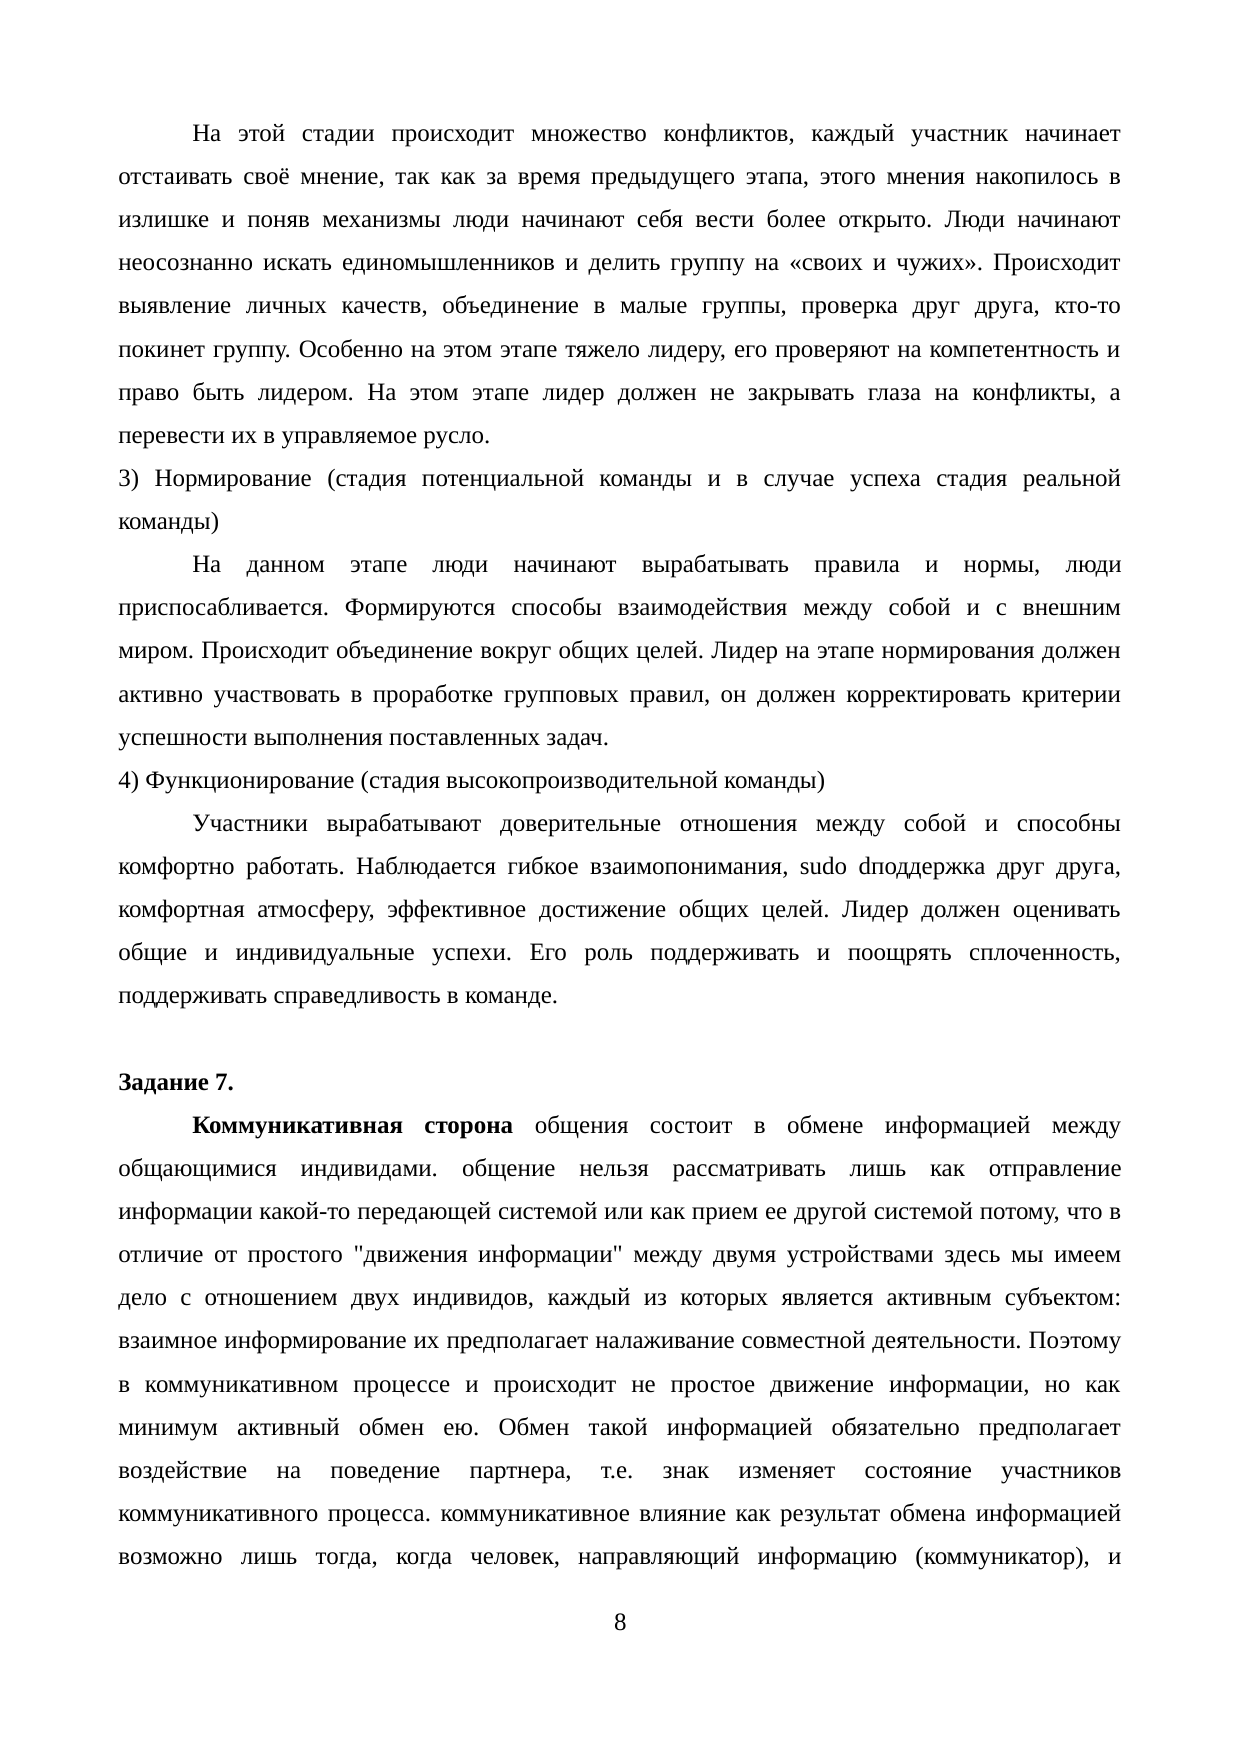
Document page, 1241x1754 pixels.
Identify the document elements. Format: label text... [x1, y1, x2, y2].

text Участники вырабатывают доверительные отношения между собой и способны комфортно работать. Наблюдается гибкое взаимопонимания, sudo dподдержка друг друга, комфортная атмосферу, эффективное достижение общих целей. Лидер должен оценивать общие и индивидуальные успехи. Его роль поддерживать и поощрять сплоченность, поддерживать справедливость в команде. [118, 808, 1122, 1009]
text Задание 7. [118, 1067, 1122, 1096]
text На данном этапе люди начинают вырабатывать правила и нормы, люди приспосабливается. Формируются способы взаимодействия между собой и с внешним миром. Происходит объединение вокруг общих целей. Лидер на этапе нормирования должен активно участвовать в проработке групповых правил, он должен корректировать критерии успешности выполнения поставленных задач. [118, 549, 1122, 751]
text 4) Функционирование (стадия высокопроизводительной команды) [118, 765, 1122, 794]
text На этой стадии происходит множество конфликтов, каждый участник начинает отстаивать своё мнение, так как за время предыдущего этапа, этого мнения накопилось в излишке и поняв механизмы люди начинают себя вести более открыто. Люди начинают неосознанно искать единомышленников и делить группу на «своих и чужих». Происходит выявление личных качеств, объединение в малые группы, проверка друг друга, кто-то покинет группу. Особенно на этом этапе тяжело лидеру, его проверяют на компетентность и право быть лидером. На этом этапе лидер должен не закрывать глаза на конфликты, а перевести их в управляемое русло. [118, 118, 1122, 449]
text Коммуникативная сторона общения состоит в обмене информацией между общающимися индивидами. общение нельзя рассматривать лишь как отправление информации какой-то передающей системой или как прием ее другой системой потому, что в отличие от простого "движения информации" между двумя устройствами здесь мы имеем дело с отношением двух индивидов, каждый из которых является активным субъектом: взаимное информирование их предполагает налаживание совместной деятельности. Поэтому в коммуникативном процессе и происходит не простое движение информации, но как минимум активный обмен ею. Обмен такой информацией обязательно предполагает воздействие на поведение партнера, т.е. знак изменяет состояние участников коммуникативного процесса. коммуникативное влияние как результат обмена информацией возможно лишь тогда, когда человек, направляющий информацию (коммуникатор), и [118, 1110, 1122, 1570]
text 3) Нормирование (стадия потенциальной команды и в случае успеха стадия реальной команды) [118, 463, 1122, 535]
